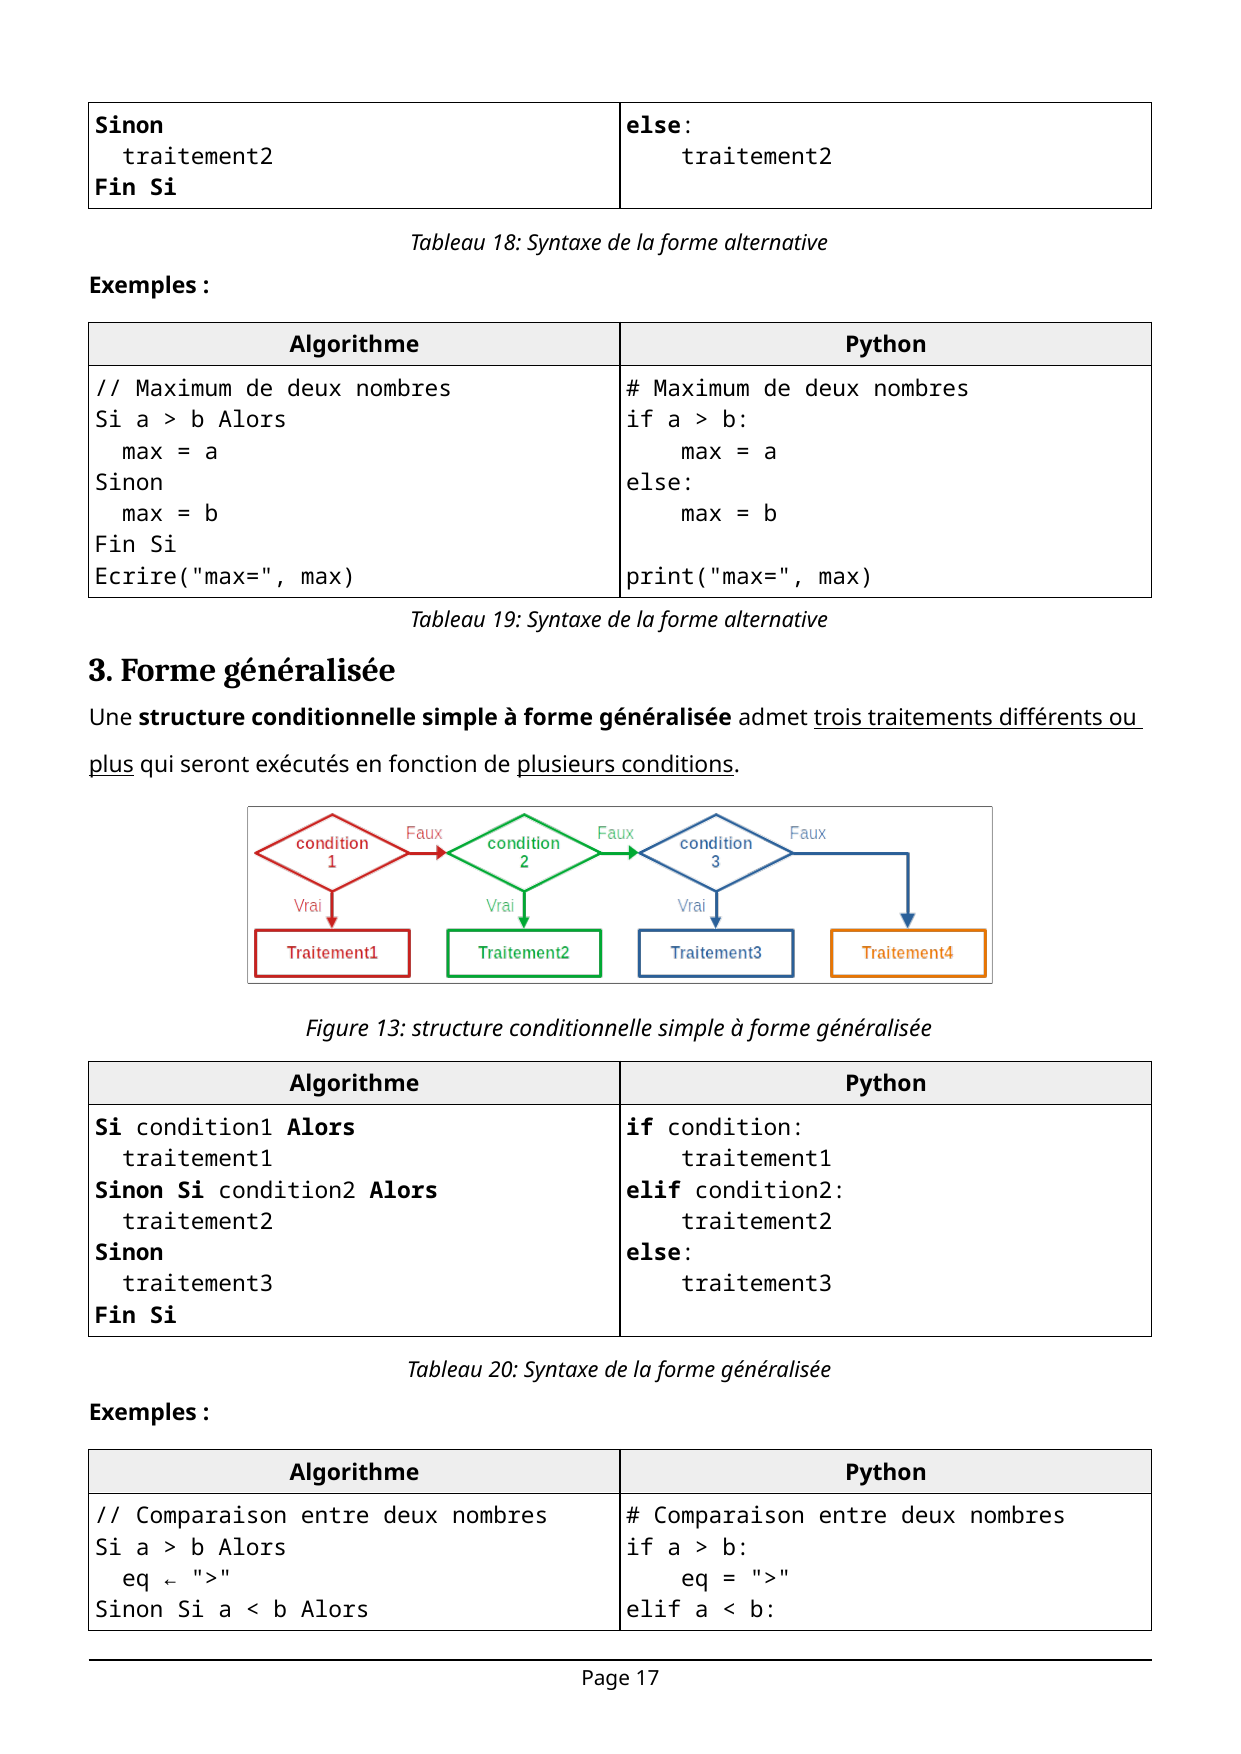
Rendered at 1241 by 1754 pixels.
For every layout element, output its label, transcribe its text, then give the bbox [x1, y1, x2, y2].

table_header Algorithme [89, 1062, 619, 1104]
table_header Algorithme [89, 1450, 619, 1492]
table_cell // Maximum de deux nombres Si a > b Alors max = a Sinon max = b Fin Si Ecrire("max=", max) [89, 366, 619, 597]
table_cell if condition: traitement1 elif condition2: traitement2 else: traitement3 [621, 1105, 1151, 1336]
text Figure 13: structure conditionnelle simple à forme généralisée [88, 1012, 1152, 1043]
text Exemples : [88, 269, 1152, 300]
text Tableau 18: Syntaxe de la forme alternative [88, 227, 1152, 257]
table_cell else: traitement2 [621, 103, 1151, 208]
table_header Python [621, 1450, 1151, 1492]
text Tableau 20: Syntaxe de la forme généralisée [88, 1354, 1152, 1384]
text Une structure conditionnelle simple à forme généralisée admet trois traitements différents ou plus qui seront exécutés en fonction de plusieurs conditions. [88, 701, 1152, 779]
table_header Python [621, 1062, 1151, 1104]
text Tableau 19: Syntaxe de la forme alternative [88, 603, 1152, 633]
table_header Algorithme [89, 323, 619, 365]
table_header Python [621, 323, 1151, 365]
table_cell Si condition1 Alors traitement1 Sinon Si condition2 Alors traitement2 Sinon traitement3 Fin Si [89, 1105, 619, 1336]
picture [247, 806, 993, 984]
table_cell # Comparaison entre deux nombres if a > b: eq = ">" elif a < b: [621, 1494, 1151, 1630]
text Exemples : [88, 1396, 1152, 1427]
table_cell Sinon traitement2 Fin Si [89, 103, 619, 208]
table_cell // Comparaison entre deux nombres Si a > b Alors eq ← ">" Sinon Si a < b Alors [89, 1494, 619, 1630]
table_cell # Maximum de deux nombres if a > b: max = a else: max = b print("max=", max) [621, 366, 1151, 597]
subtitle 3. Forme généralisée [88, 651, 1152, 689]
